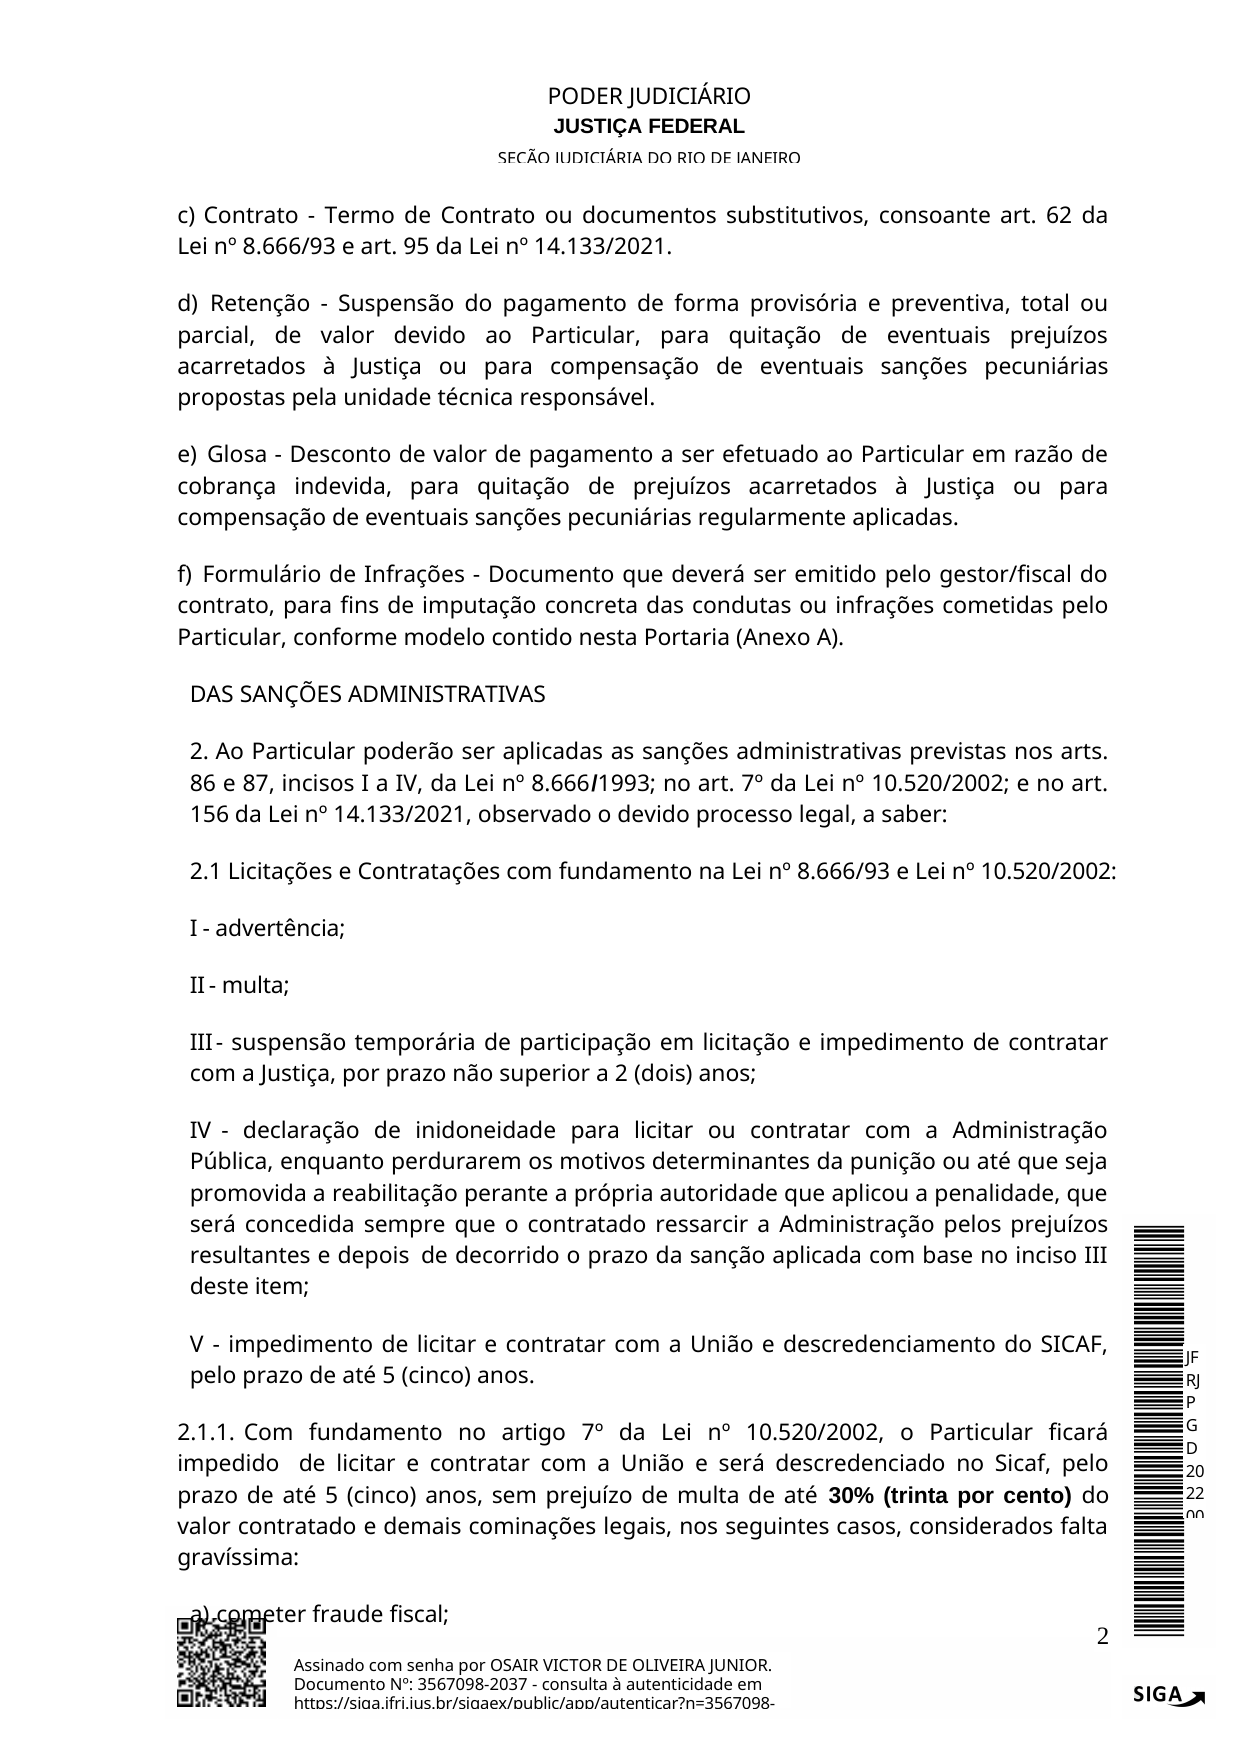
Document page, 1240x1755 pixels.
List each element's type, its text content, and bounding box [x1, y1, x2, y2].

list - suspensão temporária de participação em licitação e impedimento de contratar com a Justiça, por prazo não superior a 2 (dois) anos; [189, 1026, 1109, 1088]
list - advertência; [189, 912, 1122, 943]
list Contrato - Termo de Contrato ou documentos substitutivos, consoante art. 62 da Lei nº 8.666/93 e art. 95 da Lei nº 14.133/2021. [177, 199, 1109, 261]
text JFRJPGD202200034A [1186, 1346, 1206, 1518]
list - multa; [189, 969, 1122, 1000]
list cometer fraude fiscal; [189, 1598, 1122, 1629]
list Licitações e Contratações com fundamento na Lei nº 8.666/93 e Lei nº 10.520/2002: [189, 855, 1122, 886]
list - declaração de inidoneidade para licitar ou contratar com a Administração Pública, enquanto perdurarem os motivos determinantes da punição ou até que seja promovida a reabilitação perante a própria autoridade que aplicou a penalidade, que será concedida sempre que o contratado ressarcir a Administração pelos prejuízos resultantes e depois de decorrido o prazo da sanção aplicada com base no inciso III deste item; [189, 1114, 1109, 1302]
text DAS SANÇÕES ADMINISTRATIVAS [189, 678, 1122, 709]
list Formulário de Infrações - Documento que deverá ser emitido pelo gestor/fiscal do contrato, para fins de imputação concreta das condutas ou infrações cometidas pelo Particular, conforme modelo contido nesta Portaria (Anexo A). [177, 558, 1109, 652]
list Com fundamento no artigo 7º da Lei nº 10.520/2002, o Particular ficará impedido de licitar e contratar com a União e será descredenciado no Sicaf, pelo prazo de até 5 (cinco) anos, sem prejuízo de multa de até 30% (trinta por cento) do valor contratado e demais cominações legais, nos seguintes casos, considerados falta gravíssima: [177, 1416, 1109, 1572]
list Retenção - Suspensão do pagamento de forma provisória e preventiva, total ou parcial, de valor devido ao Particular, para quitação de eventuais prejuízos acarretados à Justiça ou para compensação de eventuais sanções pecuniárias propostas pela unidade técnica responsável. [177, 287, 1109, 412]
list Ao Particular poderão ser aplicadas as sanções administrativas previstas nos arts. 86 e 87, incisos I a IV, da Lei nº 8.666/1993; no art. 7º da Lei nº 10.520/2002; e no art. 156 da Lei nº 14.133/2021, observado o devido processo legal, a saber: [189, 735, 1109, 829]
list - impedimento de licitar e contratar com a União e descredenciamento do SICAF, pelo prazo de até 5 (cinco) anos. [189, 1328, 1109, 1390]
list Glosa - Desconto de valor de pagamento a ser efetuado ao Particular em razão de cobrança indevida, para quitação de prejuízos acarretados à Justiça ou para compensação de eventuais sanções pecuniárias regularmente aplicadas. [177, 438, 1109, 532]
